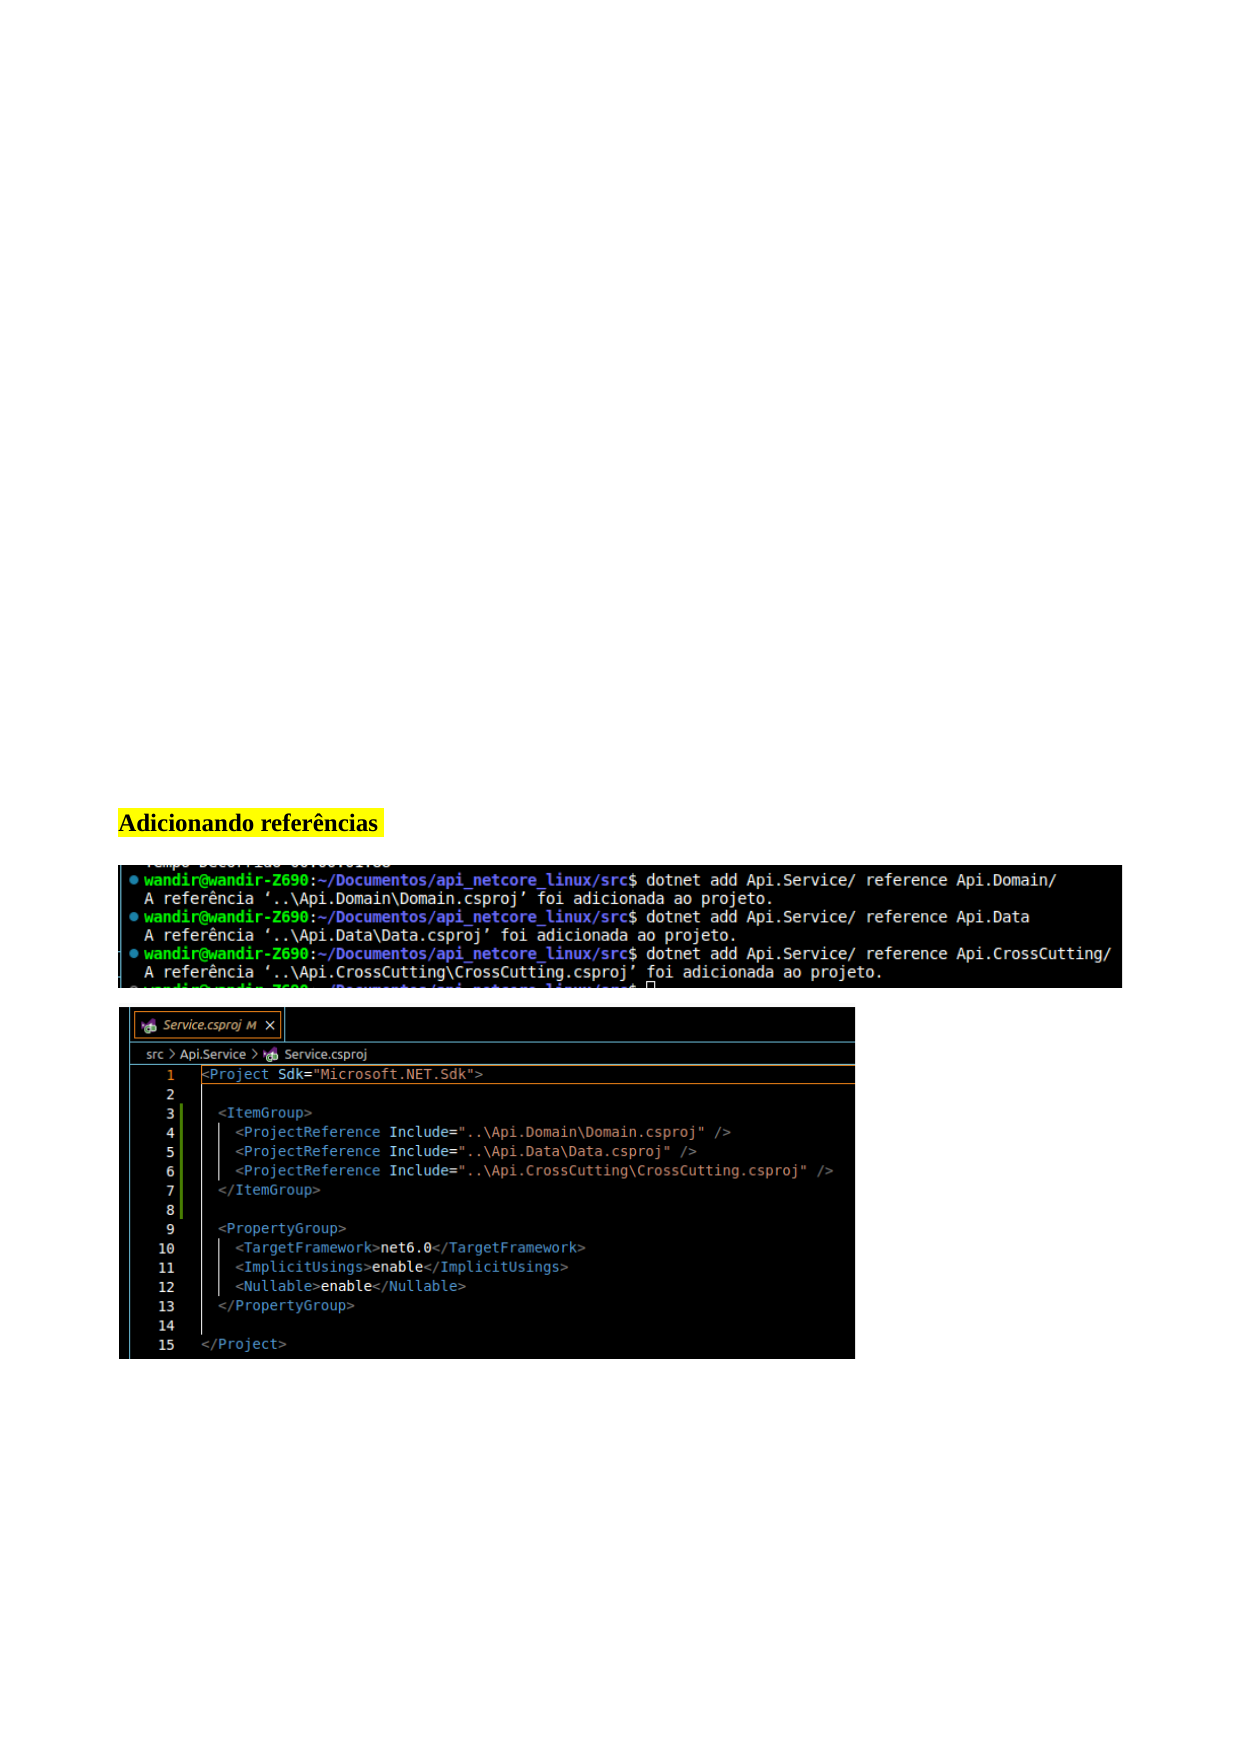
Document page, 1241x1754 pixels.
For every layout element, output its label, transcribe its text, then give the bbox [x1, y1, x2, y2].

text Adicionando referências [118, 808, 1122, 837]
picture [118, 865, 1123, 988]
picture [119, 1003, 856, 1359]
